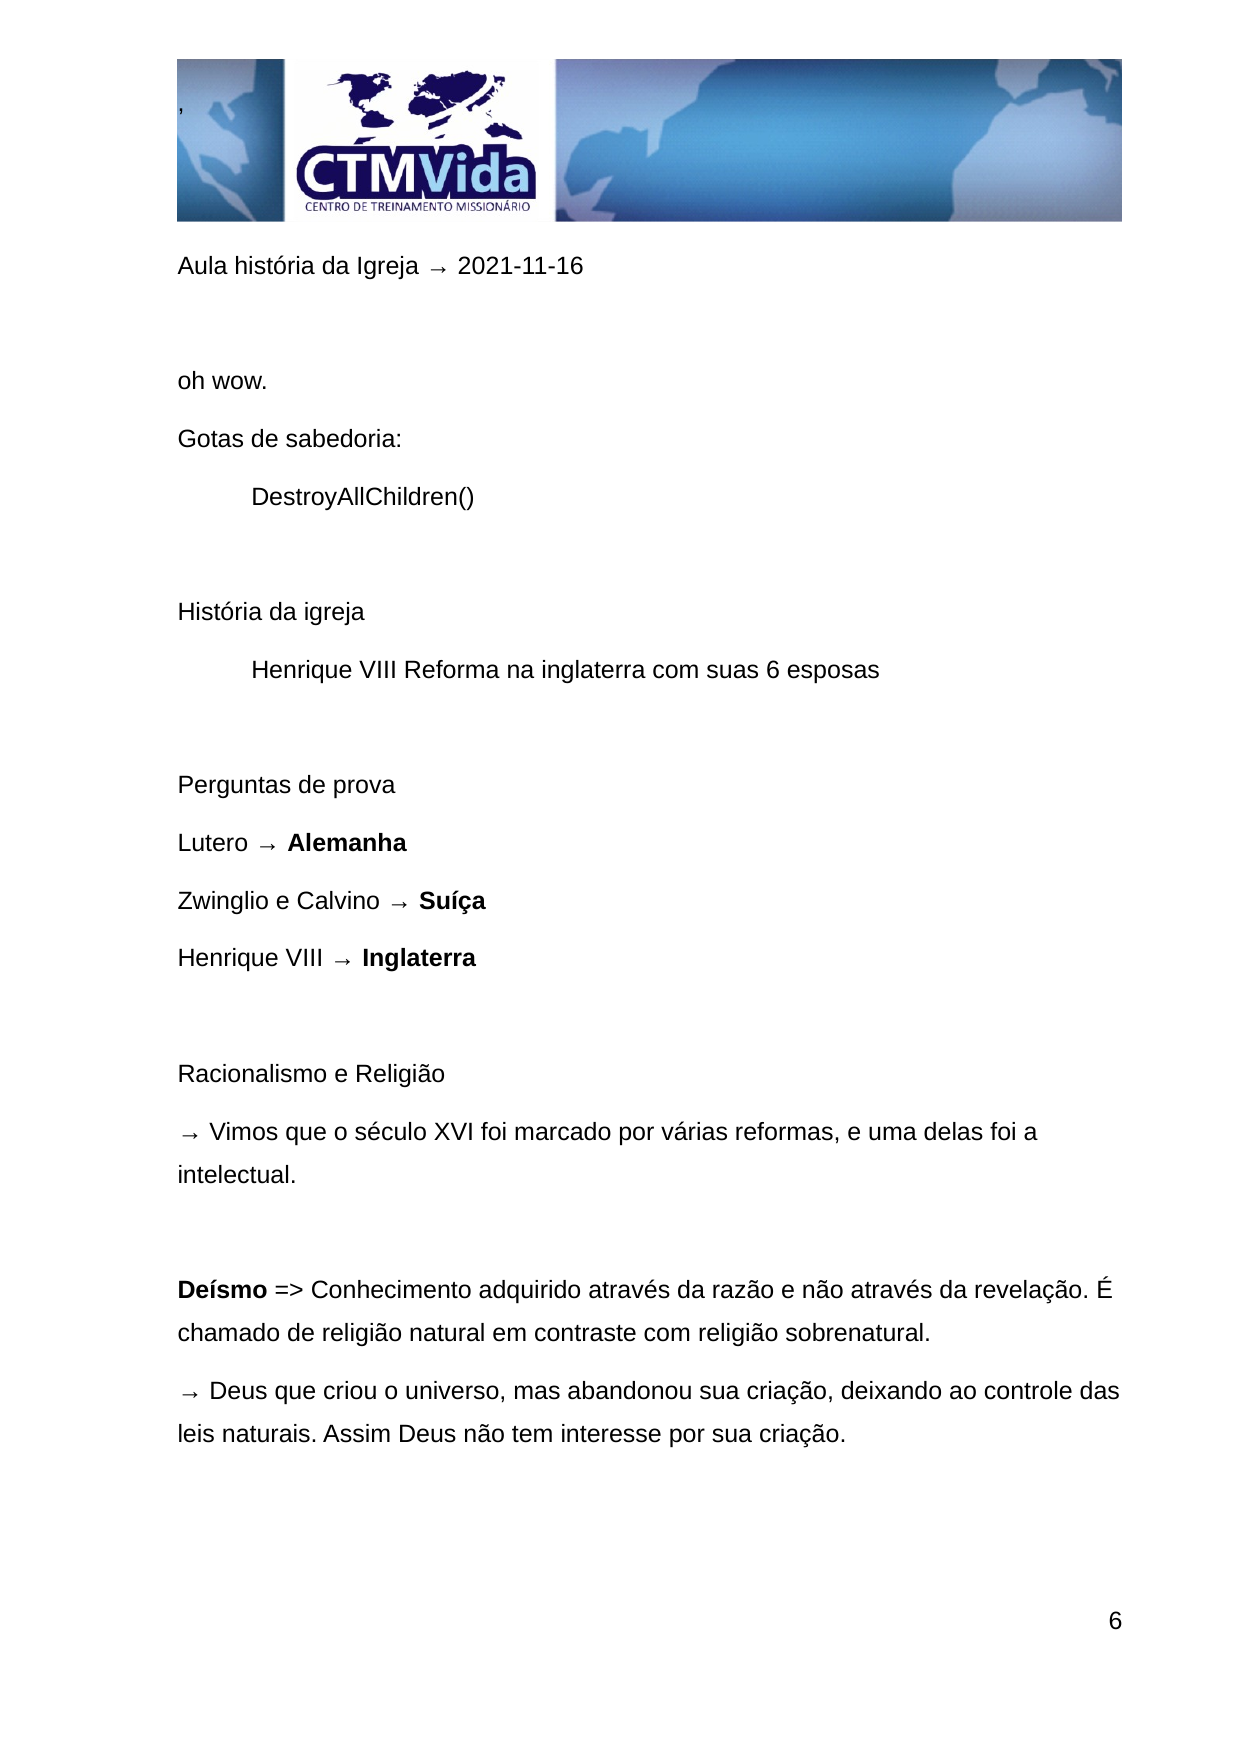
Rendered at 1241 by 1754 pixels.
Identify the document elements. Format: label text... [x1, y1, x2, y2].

text Gotas de sabedoria: [177, 424, 1122, 453]
text História da igreja [177, 597, 1122, 626]
text DestroyAllChildren() [177, 482, 1122, 511]
text Lutero → Alemanha [177, 828, 1122, 857]
picture [177, 59, 1122, 222]
text → Deus que criou o universo, mas abandonou sua criação, deixando ao controle das leis naturais. Assim Deus não tem interesse por sua criação. [177, 1376, 1122, 1448]
text → Vimos que o século XVI foi marcado por várias reformas, e uma delas foi a intelectual. [177, 1117, 1122, 1188]
text oh wow. [177, 366, 1122, 395]
text Aula história da Igreja → 2021-11-16 [177, 251, 1122, 280]
text Deísmo => Conhecimento adquirido através da razão e não através da revelação. É chamado de religião natural em contraste com religião sobrenatural. [177, 1275, 1122, 1347]
text Henrique VIII → Inglaterra [177, 943, 1122, 972]
text Henrique VIII Reforma na inglaterra com suas 6 esposas [177, 655, 1122, 684]
text Racionalismo e Religião [177, 1059, 1122, 1088]
text Zwinglio e Calvino → Suíça [177, 886, 1122, 914]
text Perguntas de prova [177, 770, 1122, 799]
